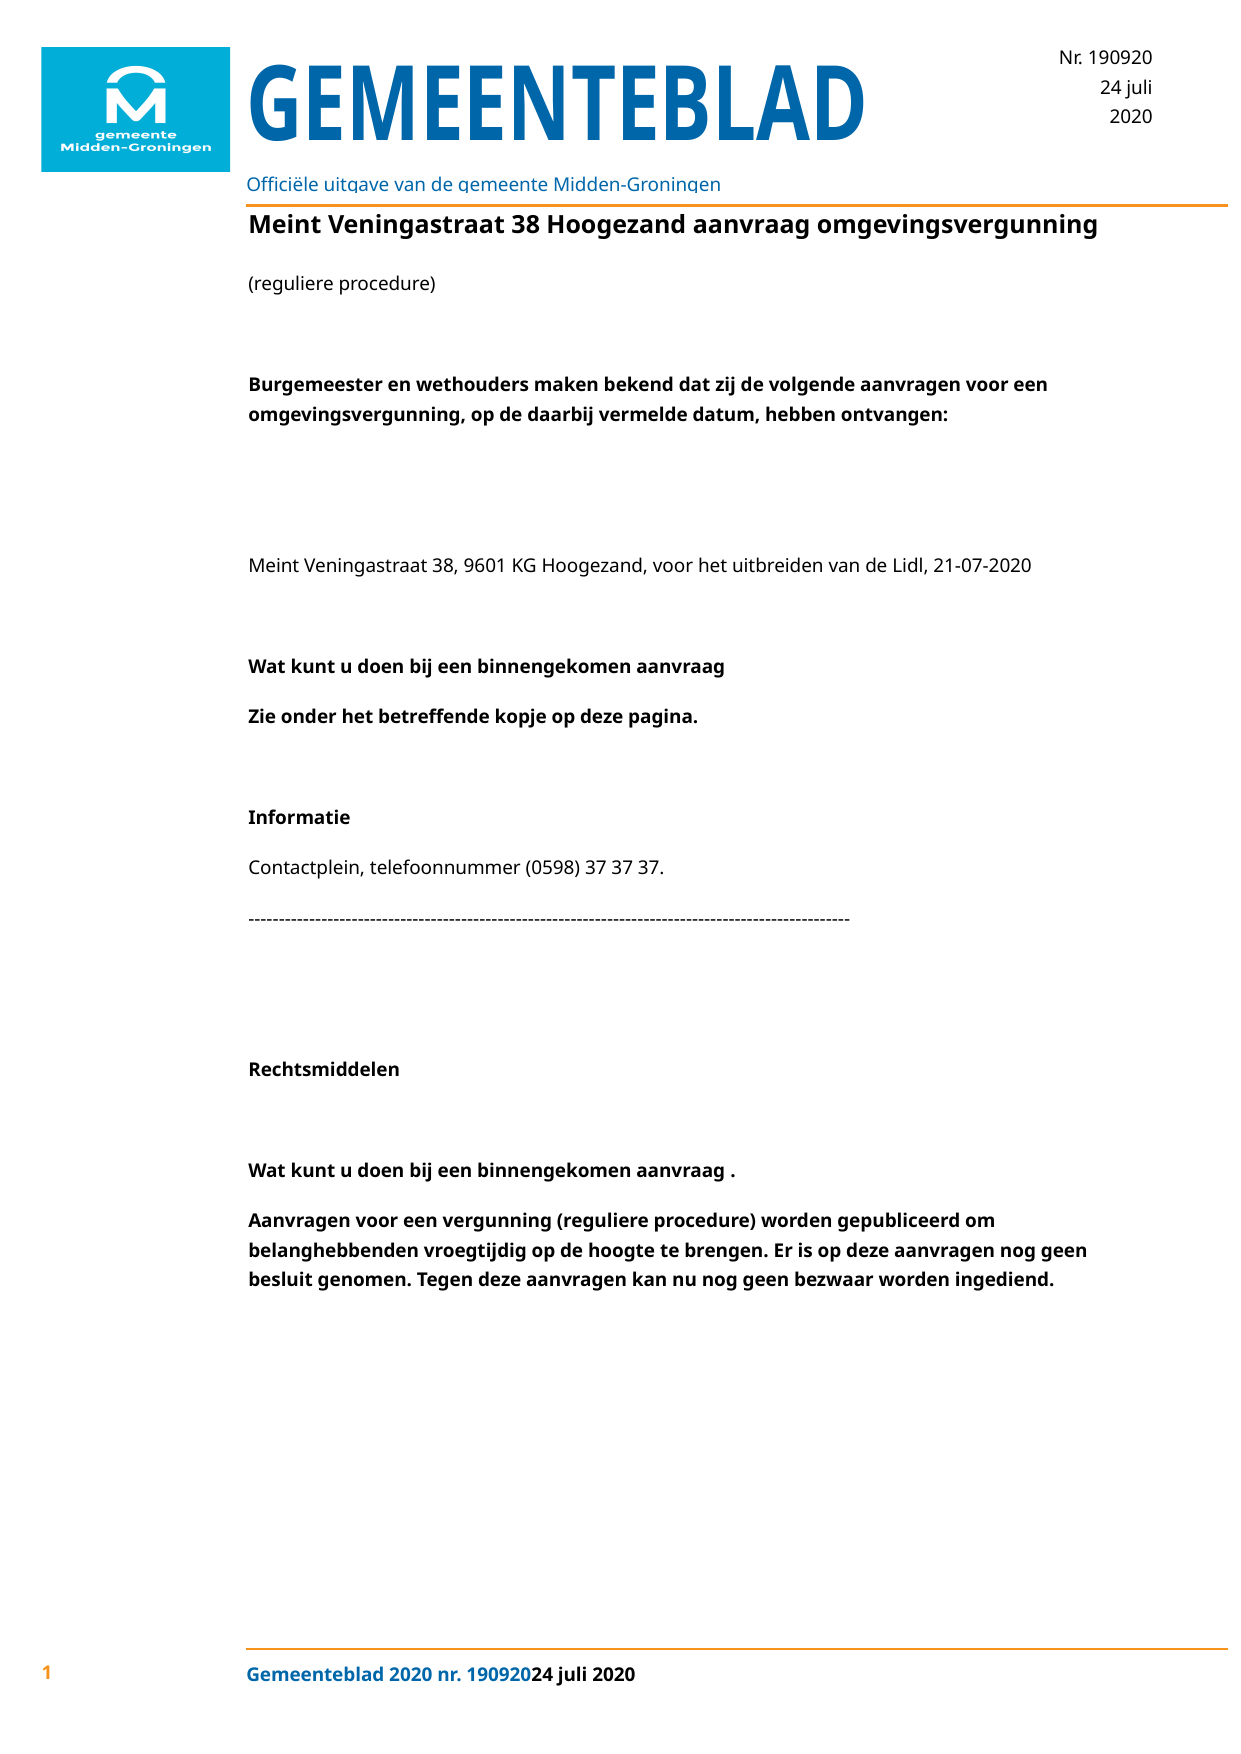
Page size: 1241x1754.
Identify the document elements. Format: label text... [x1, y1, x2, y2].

text (reguliere procedure) [248, 270, 1152, 296]
text Burgemeester en wethouders maken bekend dat zij de volgende aanvragen voor een omgevingsvergunning, op de daarbij vermelde datum, hebben ontvangen: [248, 371, 1152, 426]
text Wat kunt u doen bij een binnengekomen aanvraag . [248, 1157, 1152, 1183]
picture [184, 146, 190, 153]
text Wat kunt u doen bij een binnengekomen aanvraag [248, 653, 1152, 678]
text Meint Veningastraat 38 Hoogezand aanvraag omgevingsvergunning [248, 207, 1152, 241]
picture [108, 66, 164, 82]
text Meint Veningastraat 38, 9601 KG Hoogezand, voor het uitbreiden van de Lidl, 21-07-2020 [248, 552, 1152, 578]
text Aanvragen voor een vergunning (reguliere procedure) worden gepubliceerd om belanghebbenden vroegtijdig op de hoogte te brengen. Er is op deze aanvragen nog geen besluit genomen. Tegen deze aanvragen kan nu nog geen bezwaar worden ingediend. [248, 1207, 1152, 1292]
text --------------------------------------------------------------------------------------------------- [248, 905, 1152, 931]
picture [107, 89, 165, 122]
text Rechtsmiddelen [248, 1056, 1152, 1082]
text Contactplein, telefoonnummer (0598) 37 37 37. [248, 854, 1152, 880]
text Informatie [248, 804, 1152, 830]
text Zie onder het betreffende kopje op deze pagina. [248, 703, 1152, 729]
